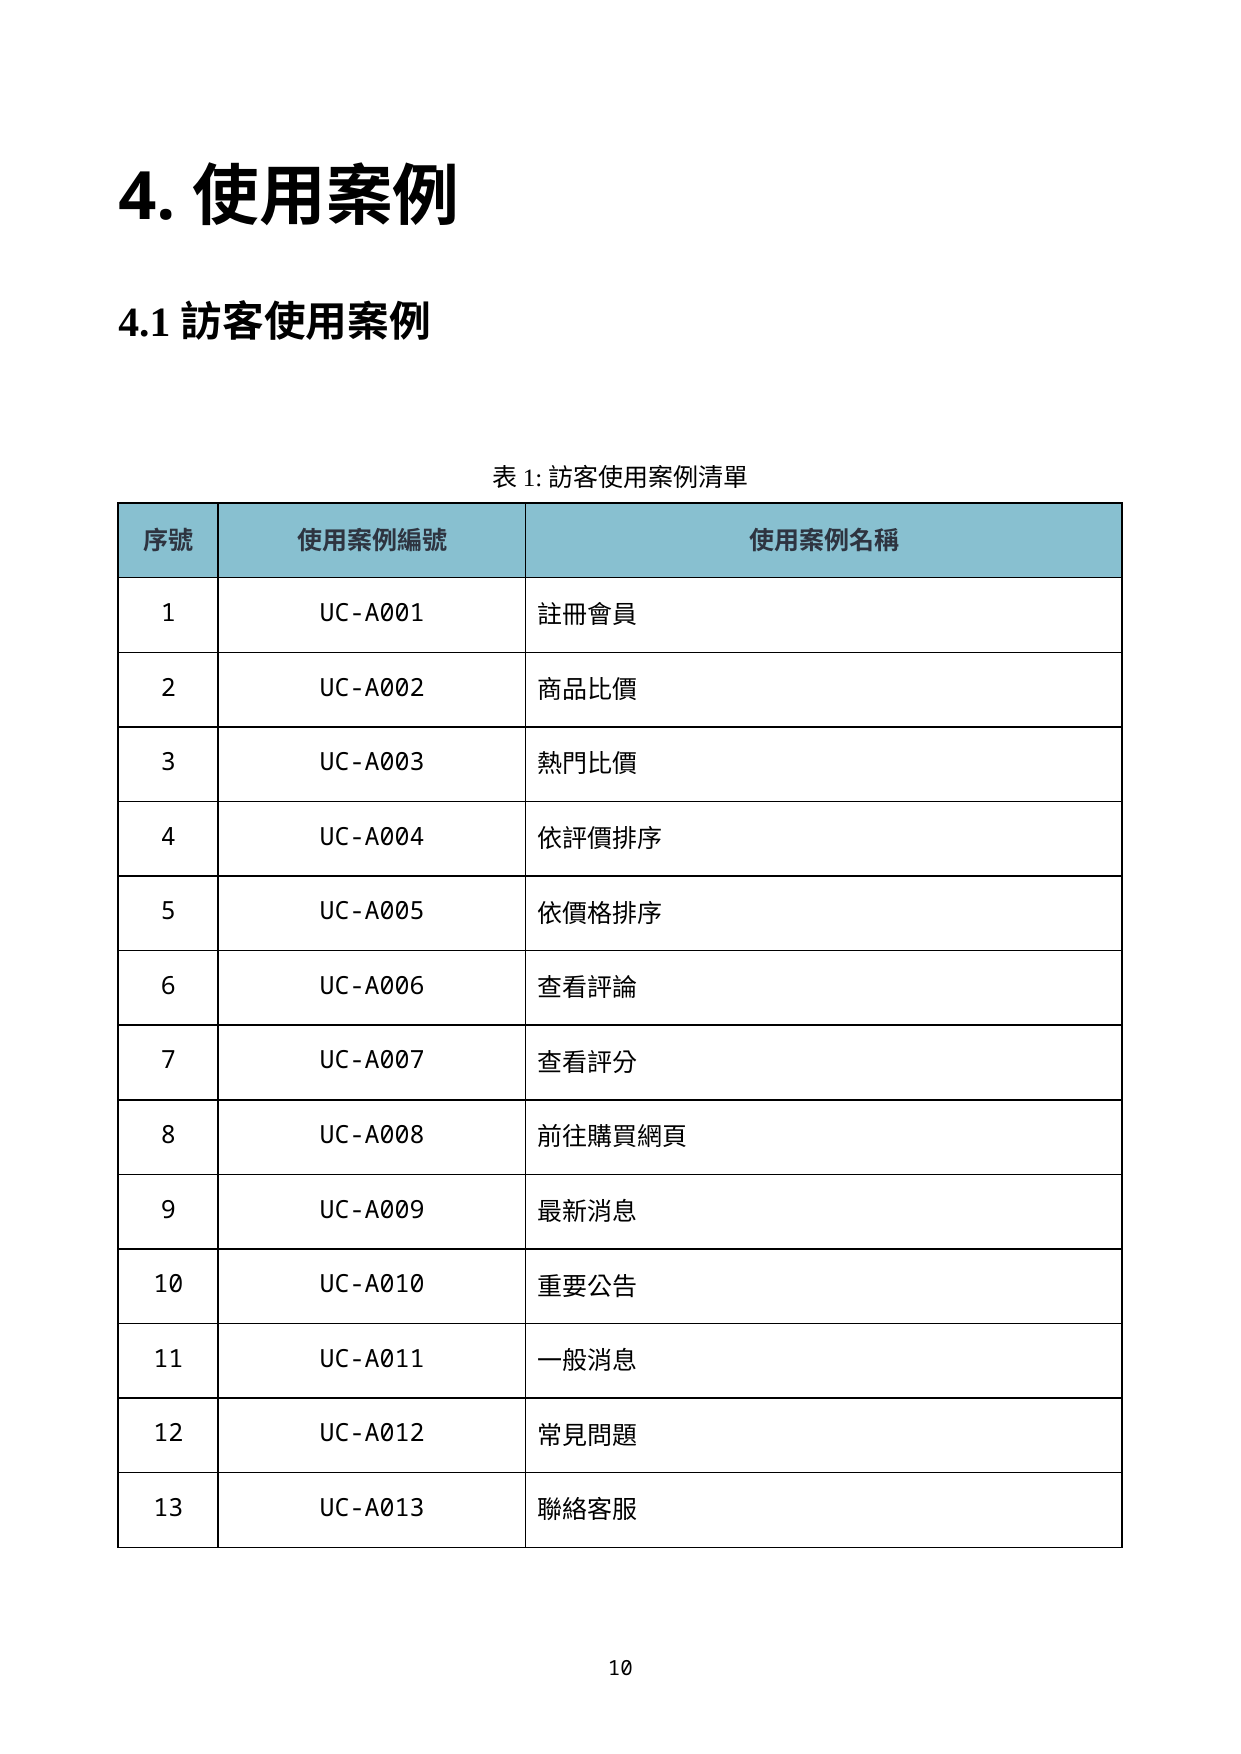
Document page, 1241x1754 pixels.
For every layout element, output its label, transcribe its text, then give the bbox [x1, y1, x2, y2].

table_cell 9 [119, 1175, 217, 1248]
table_cell UC-A008 [219, 1101, 525, 1173]
table_cell 依價格排序 [526, 877, 1121, 950]
table_cell 12 [119, 1399, 217, 1472]
table_cell UC-A011 [219, 1324, 525, 1397]
table_cell UC-A009 [219, 1175, 525, 1248]
table_cell 依評價排序 [526, 802, 1121, 875]
table_cell UC-A013 [219, 1473, 525, 1546]
table_cell UC-A003 [219, 728, 525, 801]
table_cell 6 [119, 951, 217, 1024]
table_cell UC-A006 [219, 951, 525, 1024]
table_cell UC-A005 [219, 877, 525, 950]
table_header 序號 [119, 504, 217, 577]
table_cell 3 [119, 728, 217, 801]
text 表 1: 訪客使用案例清單 [118, 457, 1122, 494]
table_cell 1 [119, 578, 217, 651]
table_cell 7 [119, 1026, 217, 1099]
table_header 使用案例編號 [219, 504, 525, 577]
subtitle 4.1 訪客使用案例 [118, 288, 1122, 349]
table_cell 4 [119, 802, 217, 875]
table_cell UC-A002 [219, 653, 525, 726]
subtitle 4. 使用案例 [118, 142, 1122, 239]
table_cell 註冊會員 [526, 578, 1121, 651]
table_cell 一般消息 [526, 1324, 1121, 1397]
table_cell 熱門比價 [526, 728, 1121, 801]
table_cell UC-A004 [219, 802, 525, 875]
table_cell 查看評論 [526, 951, 1121, 1024]
table_cell UC-A012 [219, 1399, 525, 1472]
table_cell UC-A001 [219, 578, 525, 651]
table_cell UC-A010 [219, 1250, 525, 1323]
table_cell 5 [119, 877, 217, 950]
table_cell 2 [119, 653, 217, 726]
table_cell 13 [119, 1473, 217, 1546]
table_header 使用案例名稱 [526, 504, 1121, 577]
table_cell 10 [119, 1250, 217, 1323]
table_cell 最新消息 [526, 1175, 1121, 1248]
table_cell 聯絡客服 [526, 1473, 1121, 1546]
table_cell 前往購買網頁 [526, 1101, 1121, 1173]
table_cell 11 [119, 1324, 217, 1397]
table_cell 常見問題 [526, 1399, 1121, 1472]
table_cell UC-A007 [219, 1026, 525, 1099]
table_cell 查看評分 [526, 1026, 1121, 1099]
table_cell 重要公告 [526, 1250, 1121, 1323]
table_cell 商品比價 [526, 653, 1121, 726]
table_cell 8 [119, 1101, 217, 1173]
